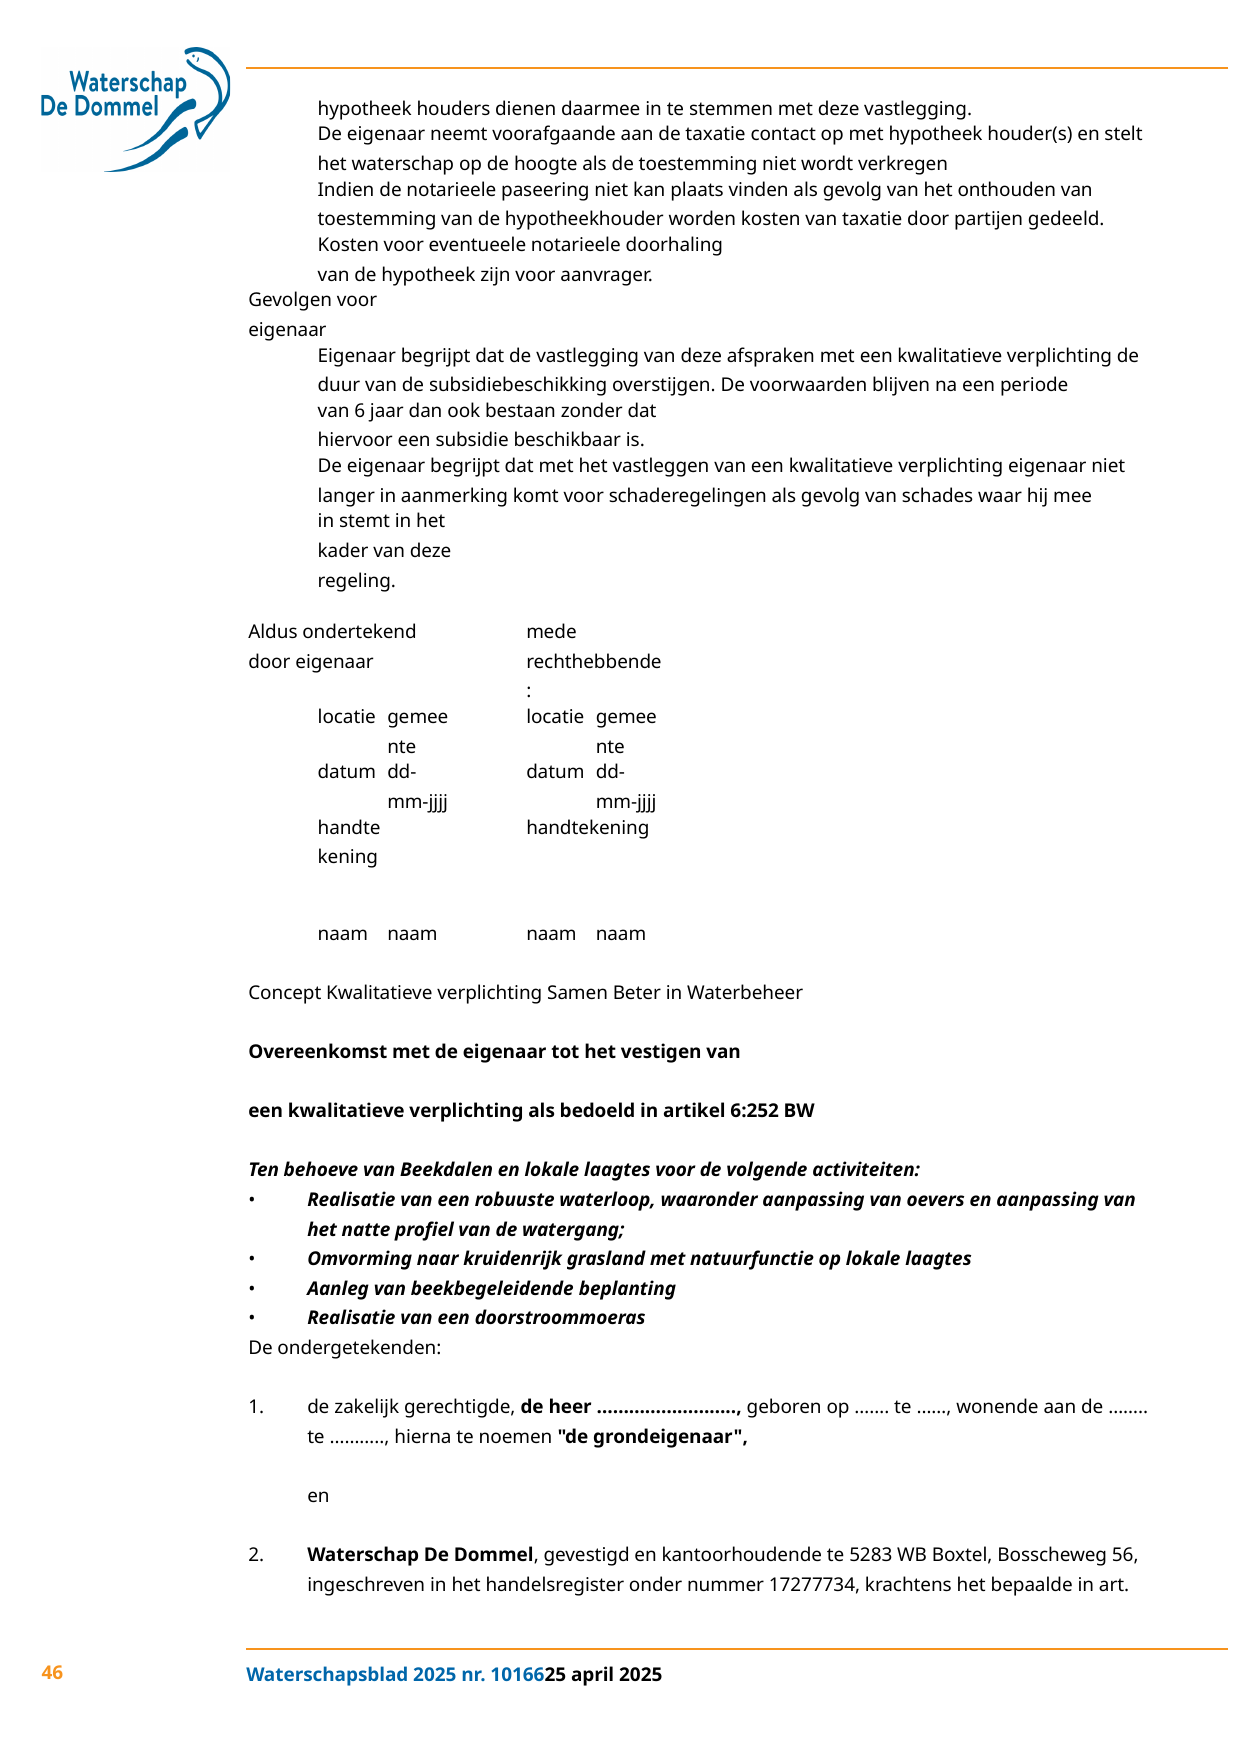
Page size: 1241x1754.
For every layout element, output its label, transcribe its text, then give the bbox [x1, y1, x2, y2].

table_cell [1013, 703, 1082, 758]
table_cell Gevolgen voor eigenaar [248, 286, 387, 342]
table_cell [1013, 921, 1082, 946]
table_cell [248, 397, 317, 452]
table_cell [735, 895, 804, 921]
table_cell [248, 921, 317, 946]
table_cell [248, 814, 317, 869]
table_cell [874, 814, 943, 869]
table_cell [1082, 869, 1152, 895]
table_cell [874, 286, 943, 342]
table_cell [526, 895, 596, 921]
table_cell [456, 759, 526, 814]
table_cell [943, 759, 1013, 814]
table_cell van 6 jaar dan ook bestaan zonder dat hiervoor een subsidie beschikbaar is. [318, 397, 665, 452]
table_cell [943, 286, 1013, 342]
table_cell [665, 869, 734, 895]
text Ten behoeve van Beekdalen en lokale laagtes voor de volgende activiteiten: [248, 1157, 1152, 1182]
table_cell [735, 508, 804, 593]
table_cell [804, 895, 873, 921]
table_cell [665, 593, 734, 618]
table_cell Indien de notarieele paseering niet kan plaats vinden als gevolg van het onthouden van toestemming van de hypotheekhouder worden kosten van taxatie door partijen gedeeld. [318, 176, 1152, 231]
table_cell [874, 869, 943, 895]
table_cell [526, 869, 596, 895]
table_cell [804, 231, 873, 286]
table_cell [874, 895, 943, 921]
list Waterschap De Dommel, gevestigd en kantoorhoudende te 5283 WB Boxtel, Bosscheweg 56, ingeschreven in het handelsregister onder nummer 17277734, krachtens het bepaalde in art. [248, 1541, 1152, 1597]
table_cell [735, 231, 804, 286]
table_cell [735, 814, 804, 869]
picture [45, 99, 51, 111]
table_cell [248, 759, 317, 814]
table_cell [804, 593, 873, 618]
table_cell [1082, 921, 1152, 946]
table_cell [804, 759, 873, 814]
table_cell datum [318, 759, 387, 814]
picture [204, 47, 231, 76]
text De ondergetekenden: [248, 1334, 1152, 1360]
table_cell [596, 286, 665, 342]
table_cell handtekening [318, 814, 387, 869]
table_cell [735, 618, 804, 703]
table_cell [943, 508, 1013, 593]
list Aanleg van beekbegeleidende beplanting [248, 1275, 1152, 1301]
table_cell [456, 703, 526, 758]
table_cell [248, 869, 317, 895]
table_cell [1013, 759, 1082, 814]
table_cell [804, 618, 873, 703]
table_cell [248, 95, 317, 121]
table_cell gemeente [596, 703, 665, 758]
table_cell [804, 814, 873, 869]
table_cell [248, 508, 317, 593]
table_cell [804, 703, 873, 758]
table_cell [1082, 397, 1152, 452]
table_cell [387, 286, 456, 342]
table_cell [735, 397, 804, 452]
table_cell [248, 342, 317, 397]
table_cell [943, 618, 1013, 703]
table_cell Kosten voor eventueele notarieele doorhaling van de hypotheek zijn voor aanvrager. [318, 231, 734, 286]
table_cell [248, 703, 317, 758]
table_cell [596, 593, 665, 618]
table_cell [456, 286, 526, 342]
table_cell [735, 869, 804, 895]
text Concept Kwalitatieve verplichting Samen Beter in Waterbeheer [248, 979, 1152, 1005]
table_cell [456, 618, 526, 703]
table_cell Eigenaar begrijpt dat de vastlegging van deze afspraken met een kwalitatieve verplichting de duur van de subsidiebeschikking overstijgen. De voorwaarden blijven na een periode [318, 342, 1152, 397]
table_cell [665, 895, 734, 921]
table_cell [1082, 231, 1152, 286]
text een kwalitatieve verplichting als bedoeld in artikel 6:252 BW [248, 1097, 1152, 1123]
table_cell [1082, 895, 1152, 921]
table_cell [804, 508, 873, 593]
table_cell Aldus ondertekend door eigenaar [248, 618, 456, 703]
table_cell [456, 869, 526, 895]
table_cell [665, 921, 734, 946]
table_cell [1082, 618, 1152, 703]
table_cell [943, 814, 1013, 869]
table_cell [943, 921, 1013, 946]
list de zakelijk gerechtigde, de heer …………………….., geboren op ……. te ……, wonende aan de …….. te ……….., hierna te noemen "de grondeigenaar", [248, 1393, 1152, 1449]
table_cell [665, 703, 734, 758]
table_cell [735, 921, 804, 946]
table_cell [248, 593, 317, 618]
table_cell [1013, 814, 1082, 869]
table_cell [1013, 286, 1082, 342]
table_cell [596, 895, 665, 921]
table_cell [874, 703, 943, 758]
table_cell [943, 397, 1013, 452]
table_cell naam [596, 921, 665, 946]
table_cell naam [526, 921, 596, 946]
list Realisatie van een doorstroommoeras [248, 1304, 1152, 1330]
table_cell [1082, 508, 1152, 593]
table_cell [1082, 593, 1152, 618]
table_cell mede rechthebbende: [526, 618, 665, 703]
table_cell [1013, 397, 1082, 452]
table_cell dd-mm-jjjj [387, 759, 456, 814]
table_cell locatie [318, 703, 387, 758]
table_cell [1013, 508, 1082, 593]
table_cell naam [318, 921, 387, 946]
table_cell [874, 759, 943, 814]
table_cell [318, 593, 387, 618]
table_cell handtekening [526, 814, 665, 869]
table_cell [456, 895, 526, 921]
table_cell [456, 814, 526, 869]
table_cell [735, 286, 804, 342]
list Omvorming naar kruidenrijk grasland met natuurfunctie op lokale laagtes [248, 1245, 1152, 1271]
table_cell [804, 397, 873, 452]
table_cell [1013, 231, 1082, 286]
table_cell [665, 286, 734, 342]
table_cell [248, 121, 317, 176]
table_cell [456, 508, 526, 593]
table_cell [874, 618, 943, 703]
table_cell [387, 593, 456, 618]
table_cell [248, 453, 317, 508]
table_cell [596, 508, 665, 593]
table_cell [1082, 703, 1152, 758]
table_cell [248, 895, 317, 921]
table_cell [804, 869, 873, 895]
table_cell [318, 869, 387, 895]
table_cell [943, 869, 1013, 895]
table_cell [1013, 593, 1082, 618]
table_cell [943, 593, 1013, 618]
table_cell dd-mm-jjjj [596, 759, 665, 814]
table_cell [665, 618, 734, 703]
text Overeenkomst met de eigenaar tot het vestigen van [248, 1038, 1152, 1064]
picture [41, 47, 231, 172]
table_cell [804, 921, 873, 946]
table_cell [735, 593, 804, 618]
table_cell [943, 895, 1013, 921]
table_cell [1082, 759, 1152, 814]
table_cell [874, 508, 943, 593]
table_cell naam [387, 921, 456, 946]
table_cell datum [526, 759, 596, 814]
table_cell [1013, 869, 1082, 895]
table_cell [526, 593, 596, 618]
table_cell [943, 231, 1013, 286]
table_cell [1013, 618, 1082, 703]
list Realisatie van een robuuste waterloop, waaronder aanpassing van oevers en aanpassing van het natte profiel van de watergang; [248, 1186, 1152, 1242]
table_cell gemeente [387, 703, 456, 758]
table_cell [874, 593, 943, 618]
table_cell [665, 508, 734, 593]
table_cell hypotheek houders dienen daarmee in te stemmen met deze vastlegging. [318, 95, 1152, 121]
table_cell [1013, 895, 1082, 921]
table_cell [804, 286, 873, 342]
table_cell [456, 921, 526, 946]
table_cell [248, 176, 317, 231]
table_cell [387, 814, 456, 869]
table_cell [874, 397, 943, 452]
list en [248, 1482, 1152, 1508]
table_cell De eigenaar begrijpt dat met het vastleggen van een kwalitatieve verplichting eigenaar niet langer in aanmerking komt voor schaderegelingen als gevolg van schades waar hij mee [318, 453, 1152, 508]
table_cell [1082, 814, 1152, 869]
table_cell [596, 869, 665, 895]
table_cell locatie [526, 703, 596, 758]
table_cell [318, 895, 387, 921]
table_cell [526, 508, 596, 593]
table_cell [735, 703, 804, 758]
table_cell [943, 703, 1013, 758]
table_cell [874, 231, 943, 286]
table_cell [387, 869, 456, 895]
table_cell [1082, 286, 1152, 342]
table_cell [874, 921, 943, 946]
table_cell [456, 593, 526, 618]
table_cell [665, 397, 734, 452]
table_cell [665, 759, 734, 814]
table_cell [387, 895, 456, 921]
table_cell [526, 286, 596, 342]
picture [198, 118, 210, 131]
table_cell [735, 759, 804, 814]
table_cell De eigenaar neemt voorafgaande aan de taxatie contact op met hypotheek houder(s) en stelt het waterschap op de hoogte als de toestemming niet wordt verkregen [318, 121, 1152, 176]
table_cell in stemt in het kader van deze regeling. [318, 508, 456, 593]
table_cell [665, 814, 734, 869]
table_cell [248, 231, 317, 286]
